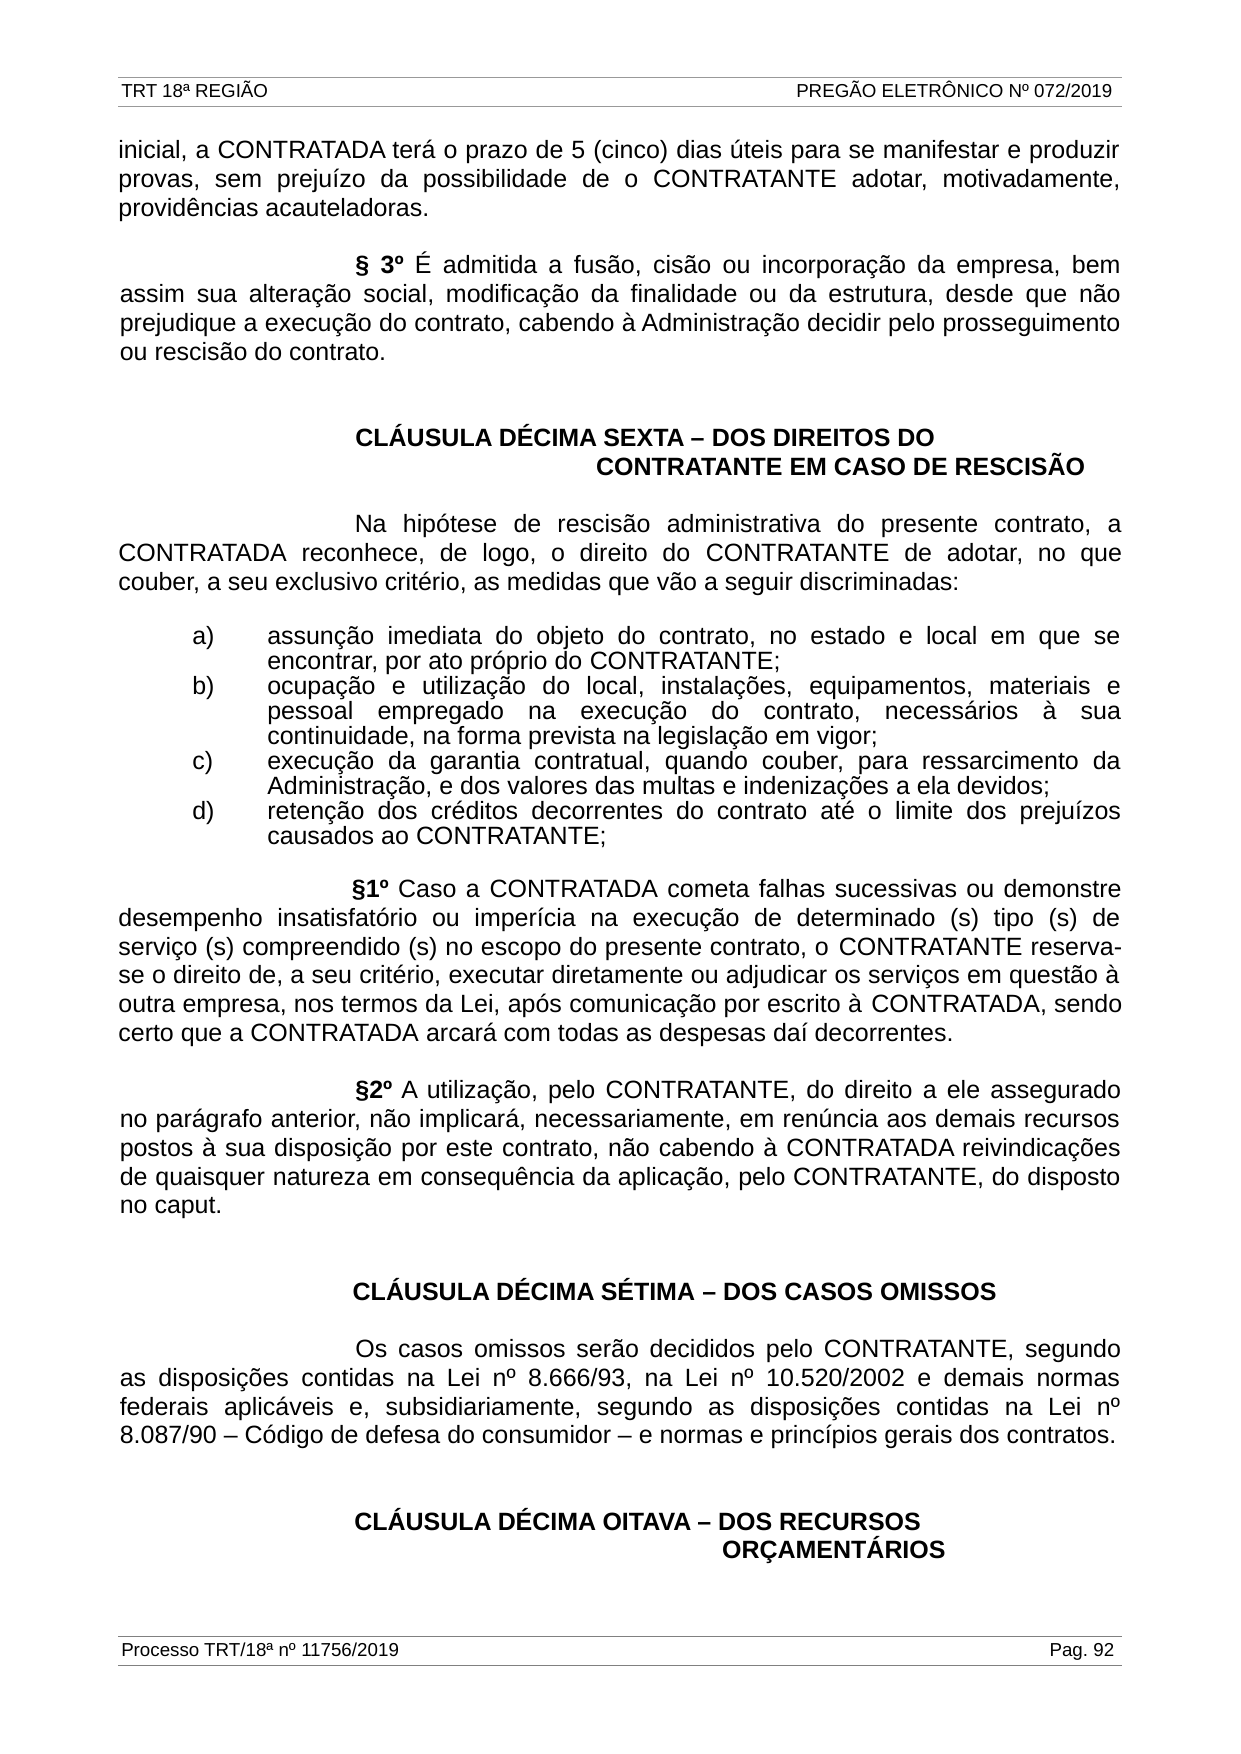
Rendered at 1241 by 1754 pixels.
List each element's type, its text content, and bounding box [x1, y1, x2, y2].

text Os casos omissos serão decididos pelo CONTRATANTE, segundo as disposições contidas na Lei nº 8.666/93, na Lei nº 10.520/2002 e demais normas federais aplicáveis e, subsidiariamente, segundo as disposições contidas na Lei nº 8.087/90 – Código de defesa do consumidor – e normas e princípios gerais dos contratos. [119, 1334, 1122, 1449]
text §1º Caso a CONTRATADA cometa falhas sucessivas ou demonstre desempenho insatisfatório ou imperícia na execução de determinado (s) tipo (s) de serviço (s) compreendido (s) no escopo do presente contrato, o CONTRATANTE reserva-se o direito de, a seu critério, executar diretamente ou adjudicar os serviços em questão à outra empresa, nos termos da Lei, após comunicação por escrito à CONTRATADA, sendo certo que a CONTRATADA arcará com todas as despesas daí decorrentes. [118, 874, 1122, 1047]
text CLÁUSULA DÉCIMA OITAVA – DOS RECURSOS ORÇAMENTÁRIOS [118, 1507, 1122, 1564]
list ocupação e utilização do local, instalações, equipamentos, materiais e pessoal empregado na execução do contrato, necessários à sua continuidade, na forma prevista na legislação em vigor; [192, 674, 1122, 749]
list retenção dos créditos decorrentes do contrato até o limite dos prejuízos causados ao CONTRATANTE; [192, 799, 1122, 849]
text inicial, a CONTRATADA terá o prazo de 5 (cinco) dias úteis para se manifestar e produzir provas, sem prejuízo da possibilidade de o CONTRATANTE adotar, motivadamente, providências acauteladoras. [118, 136, 1122, 222]
list assunção imediata do objeto do contrato, no estado e local em que se encontrar, por ato próprio do CONTRATANTE; [192, 624, 1122, 674]
text §2º A utilização, pelo CONTRATANTE, do direito a ele assegurado no parágrafo anterior, não implicará, necessariamente, em renúncia aos demais recursos postos à sua disposição por este contrato, não cabendo à CONTRATADA reivindicações de quaisquer natureza em consequência da aplicação, pelo CONTRATANTE, do disposto no caput. [119, 1076, 1122, 1219]
text CLÁUSULA DÉCIMA SÉTIMA – DOS CASOS OMISSOS [118, 1277, 1122, 1306]
text § 3º É admitida a fusão, cisão ou incorporação da empresa, bem assim sua alteração social, modificação da finalidade ou da estrutura, desde que não prejudique a execução do contrato, cabendo à Administração decidir pelo prosseguimento ou rescisão do contrato. [119, 251, 1122, 366]
list execução da garantia contratual, quando couber, para ressarcimento da Administração, e dos valores das multas e indenizações a ela devidos; [192, 749, 1122, 799]
text CLÁUSULA DÉCIMA SEXTA – DOS DIREITOS DO CONTRATANTE EM CASO DE RESCISÃO [119, 423, 1122, 481]
text Na hipótese de rescisão administrativa do presente contrato, a CONTRATADA reconhece, de logo, o direito do CONTRATANTE de adotar, no que couber, a seu exclusivo critério, as medidas que vão a seguir discriminadas: [118, 509, 1122, 596]
